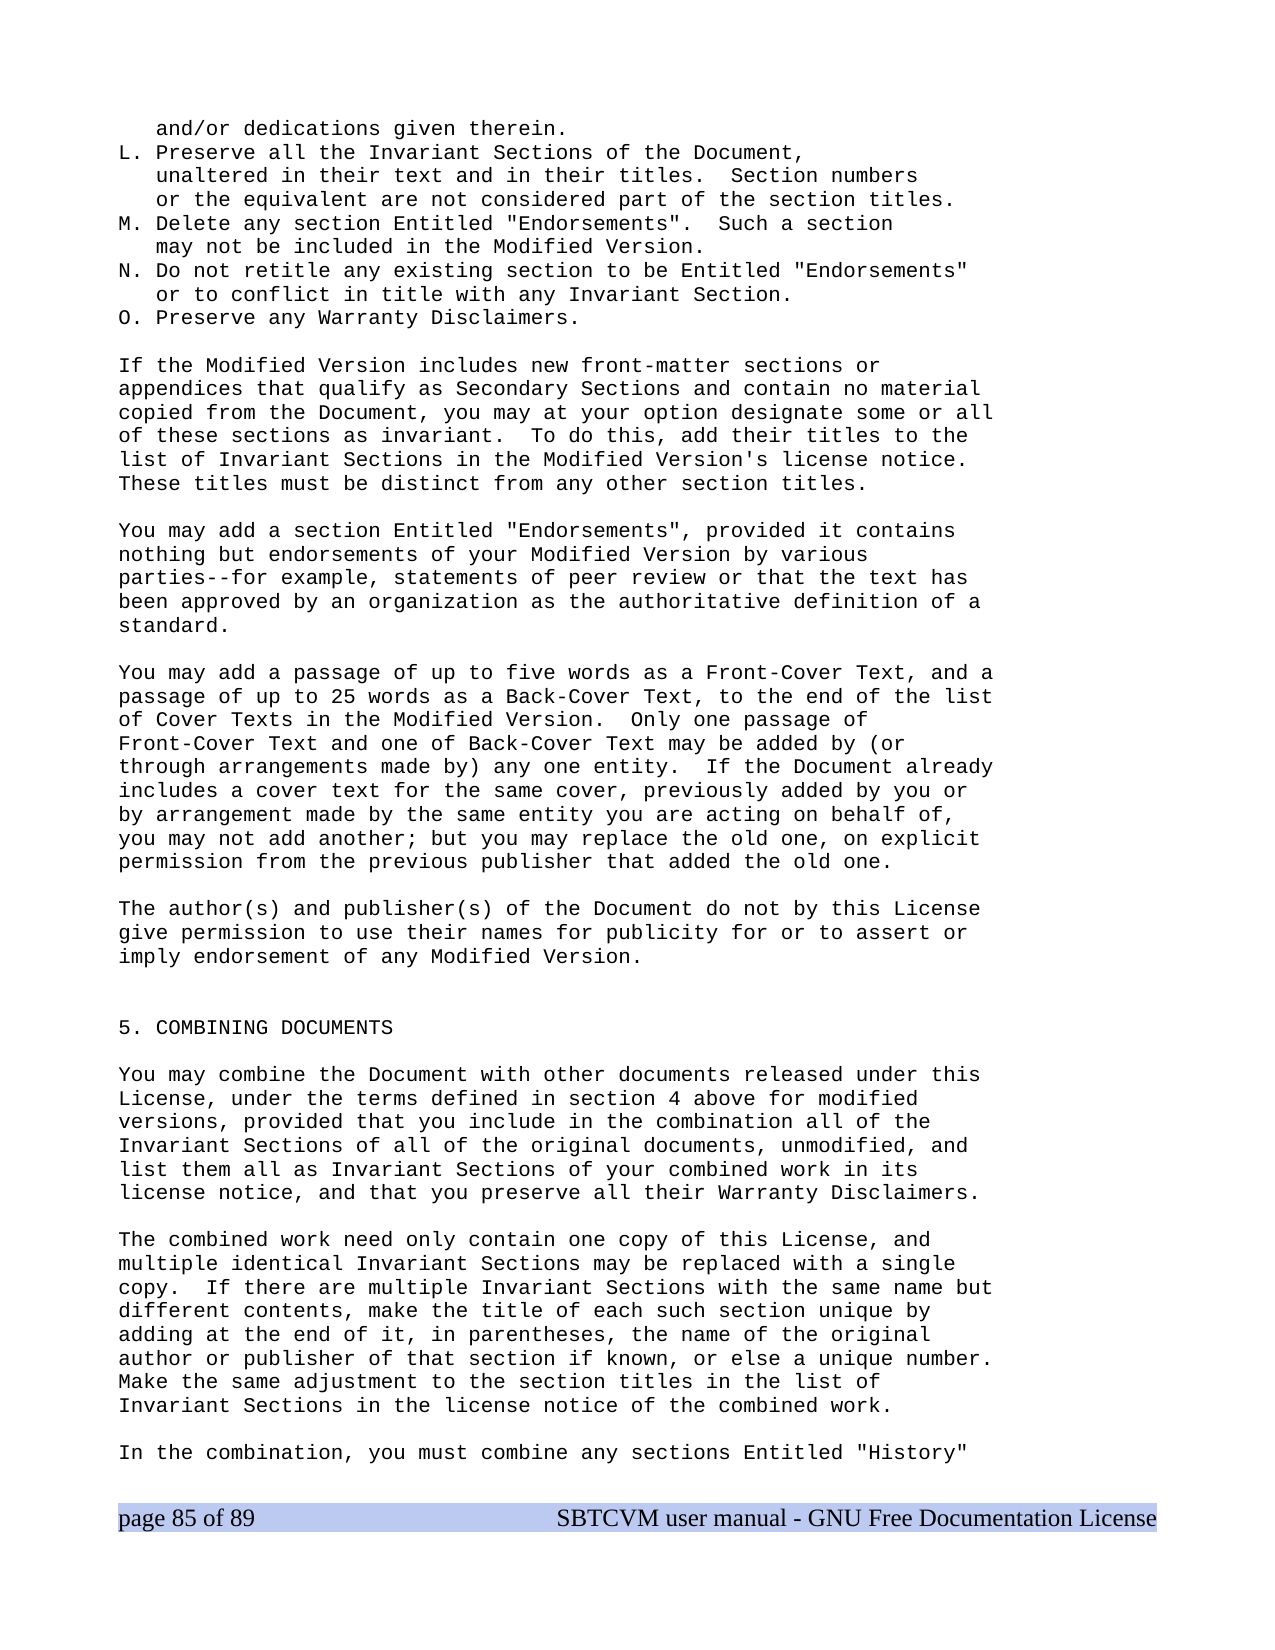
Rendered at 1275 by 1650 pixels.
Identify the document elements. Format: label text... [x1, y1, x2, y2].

text list of Invariant Sections in the Modified Version's license notice. [118, 449, 1157, 473]
text of these sections as invariant. To do this, add their titles to the [118, 426, 1157, 449]
text versions, provided that you include in the combination all of the [118, 1111, 1157, 1135]
text If the Modified Version includes new front-matter sections or [118, 354, 1157, 378]
text L. Preserve all the Invariant Sections of the Document, [118, 142, 1157, 165]
text Make the same adjustment to the section titles in the list of [118, 1371, 1157, 1395]
text adding at the end of it, in parentheses, the name of the original [118, 1324, 1157, 1348]
text You may add a passage of up to five words as a Front-Cover Text, and a [118, 662, 1157, 686]
text copy. If there are multiple Invariant Sections with the same name but [118, 1277, 1157, 1300]
text Invariant Sections of all of the original documents, unmodified, and [118, 1135, 1157, 1158]
text may not be included in the Modified Version. [118, 236, 1157, 260]
text M. Delete any section Entitled "Endorsements". Such a section [118, 213, 1157, 236]
text You may add a section Entitled "Endorsements", provided it contains [118, 520, 1157, 544]
text appendices that qualify as Secondary Sections and contain no material [118, 378, 1157, 402]
text includes a cover text for the same cover, previously added by you or [118, 780, 1157, 804]
text and/or dedications given therein. [118, 118, 1157, 142]
text The author(s) and publisher(s) of the Document do not by this License [118, 898, 1157, 922]
text The combined work need only contain one copy of this License, and [118, 1229, 1157, 1253]
text or to conflict in title with any Invariant Section. [118, 284, 1157, 307]
text been approved by an organization as the authoritative definition of a [118, 591, 1157, 615]
text In the combination, you must combine any sections Entitled "History" [118, 1442, 1157, 1466]
text nothing but endorsements of your Modified Version by various [118, 544, 1157, 567]
text you may not add another; but you may replace the old one, on explicit [118, 827, 1157, 851]
text through arrangements made by) any one entity. If the Document already [118, 757, 1157, 780]
text author or publisher of that section if known, or else a unique number. [118, 1348, 1157, 1371]
text of Cover Texts in the Modified Version. Only one passage of [118, 709, 1157, 733]
text N. Do not retitle any existing section to be Entitled "Endorsements" [118, 260, 1157, 284]
text or the equivalent are not considered part of the section titles. [118, 189, 1157, 213]
text by arrangement made by the same entity you are acting on behalf of, [118, 804, 1157, 827]
text unaltered in their text and in their titles. Section numbers [118, 165, 1157, 189]
text 5. COMBINING DOCUMENTS [118, 1017, 1157, 1040]
text passage of up to 25 words as a Back-Cover Text, to the end of the list [118, 686, 1157, 709]
text copied from the Document, you may at your option designate some or all [118, 402, 1157, 426]
text give permission to use their names for publicity for or to assert or [118, 922, 1157, 946]
text license notice, and that you preserve all their Warranty Disclaimers. [118, 1182, 1157, 1206]
text Front-Cover Text and one of Back-Cover Text may be added by (or [118, 733, 1157, 757]
text multiple identical Invariant Sections may be replaced with a single [118, 1253, 1157, 1277]
text imply endorsement of any Modified Version. [118, 946, 1157, 969]
text You may combine the Document with other documents released under this [118, 1064, 1157, 1088]
text standard. [118, 615, 1157, 638]
text Invariant Sections in the license notice of the combined work. [118, 1395, 1157, 1419]
text parties--for example, statements of peer review or that the text has [118, 567, 1157, 591]
text list them all as Invariant Sections of your combined work in its [118, 1158, 1157, 1182]
text License, under the terms defined in section 4 above for modified [118, 1088, 1157, 1111]
text These titles must be distinct from any other section titles. [118, 473, 1157, 496]
text different contents, make the title of each such section unique by [118, 1300, 1157, 1324]
text permission from the previous publisher that added the old one. [118, 851, 1157, 875]
text O. Preserve any Warranty Disclaimers. [118, 307, 1157, 331]
